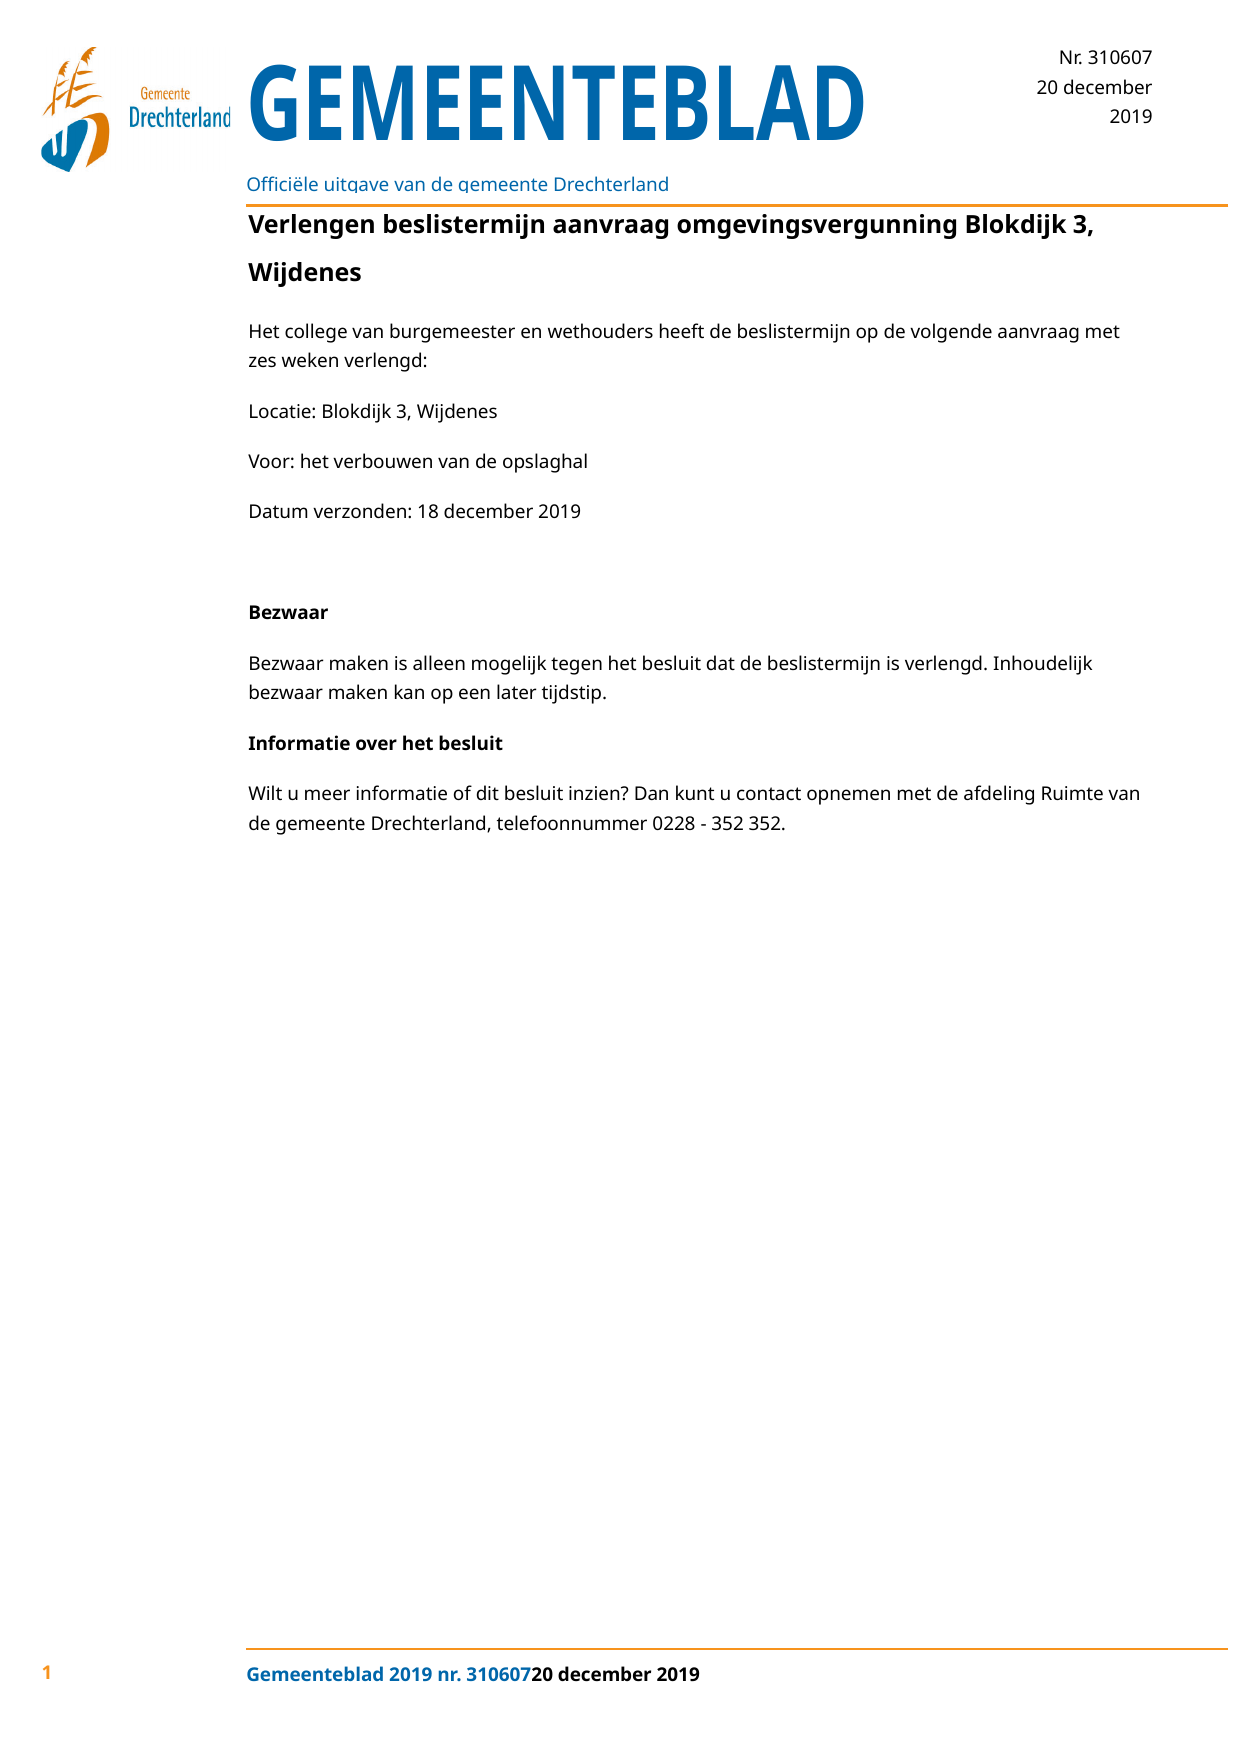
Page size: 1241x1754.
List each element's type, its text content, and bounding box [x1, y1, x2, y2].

picture [226, 115, 231, 124]
text Locatie: Blokdijk 3, Wijdenes [248, 398, 1152, 424]
text Wilt u meer informatie of dit besluit inzien? Dan kunt u contact opnemen met de afdeling Ruimte van de gemeente Drechterland, telefoonnummer 0228 - 352 352. [248, 780, 1152, 836]
text Bezwaar [248, 599, 1152, 625]
text Verlengen beslistermijn aanvraag omgevingsvergunning Blokdijk 3, Wijdenes [248, 207, 1152, 288]
text Datum verzonden: 18 december 2019 [248, 499, 1152, 524]
picture [41, 158, 64, 172]
picture [41, 47, 231, 172]
text Bezwaar maken is alleen mogelijk tegen het besluit dat de beslistermijn is verlengd. Inhoudelijk bezwaar maken kan op een later tijdstip. [248, 650, 1152, 705]
text Het college van burgemeester en wethouders heeft de beslistermijn op de volgende aanvraag met zes weken verlengd: [248, 318, 1152, 373]
text Informatie over het besluit [248, 730, 1152, 756]
text Voor: het verbouwen van de opslaghal [248, 448, 1152, 474]
